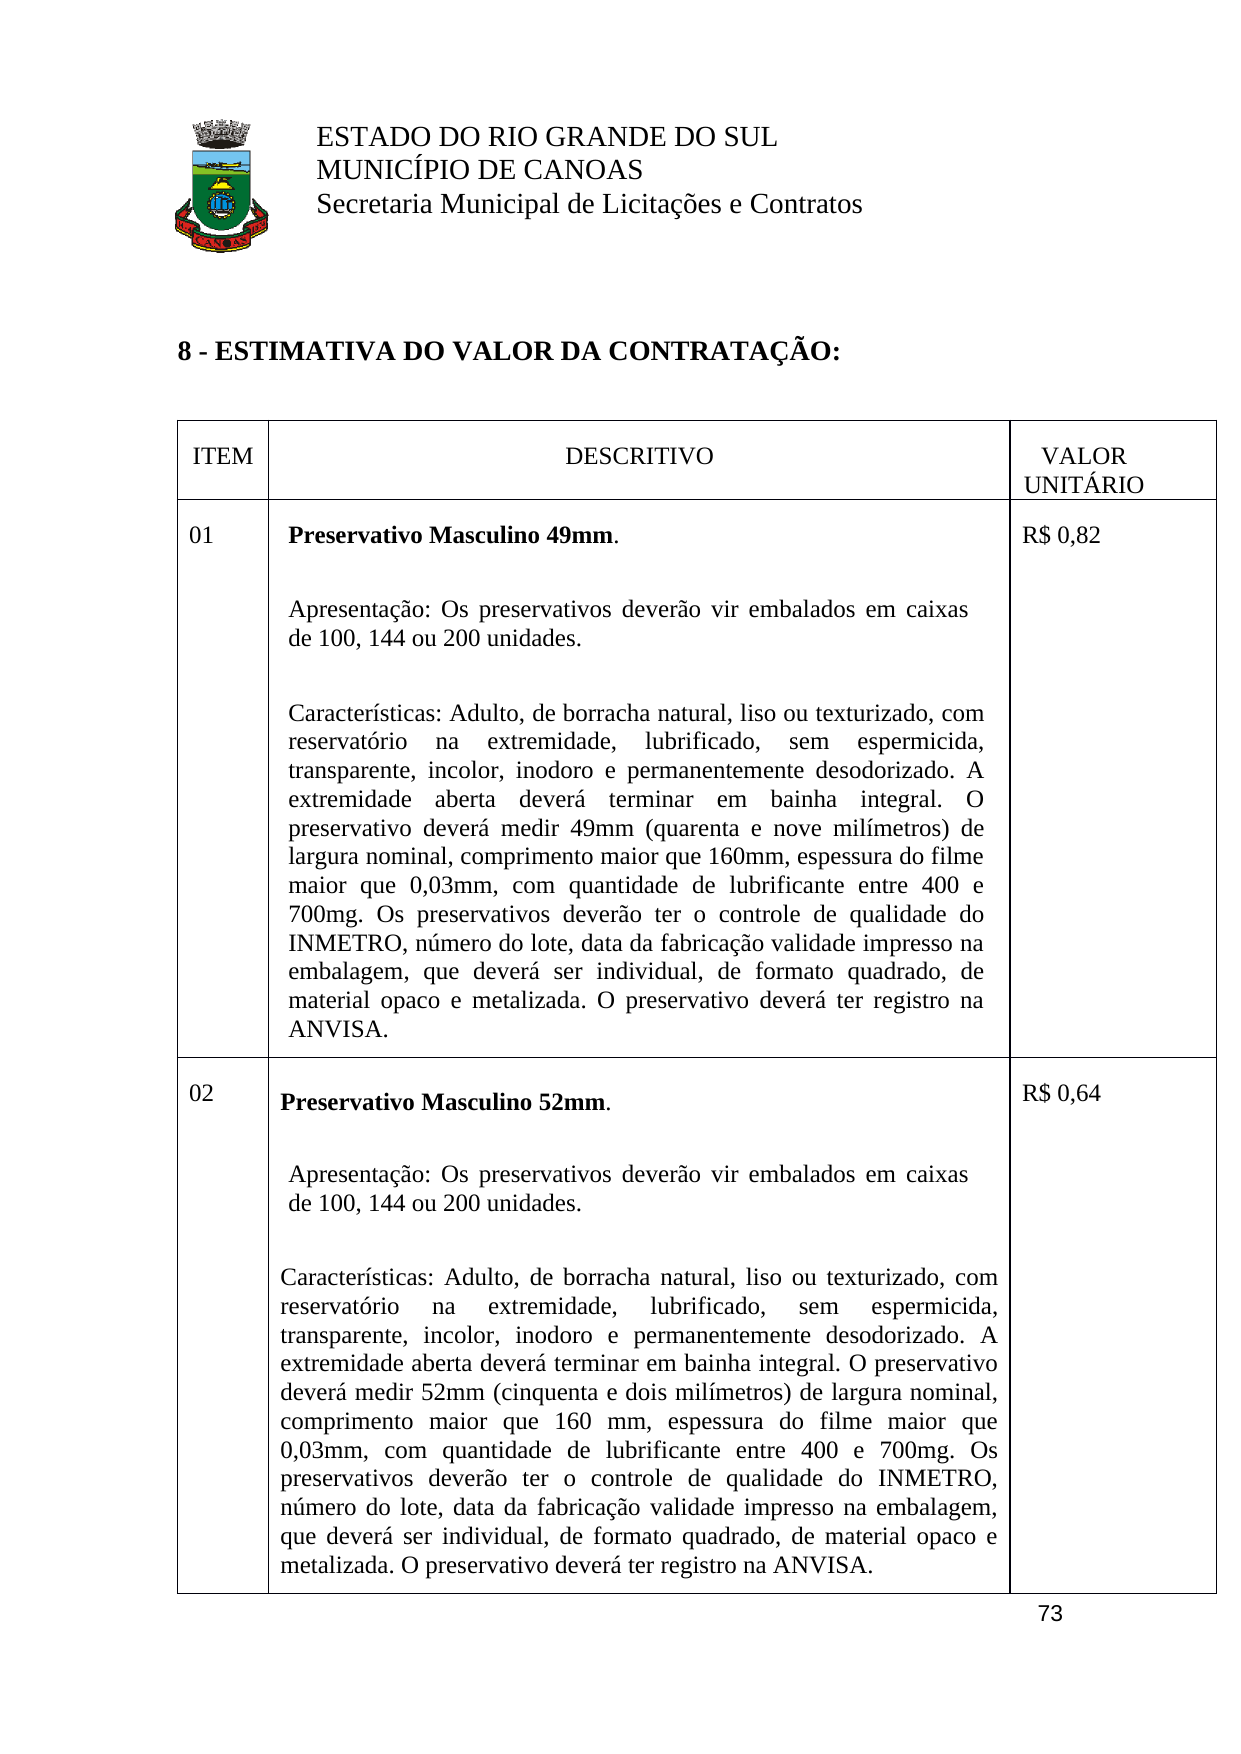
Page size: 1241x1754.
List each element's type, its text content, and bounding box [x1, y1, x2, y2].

table_cell Preservativo Masculino 49mm. Apresentação: Os preservativos deverão vir embalados em caixas de 100, 144 ou 200 unidades. Características: Adulto, de borracha natural, liso ou texturizado, com reservatório na extremidade, lubrificado, sem espermicida, transparente, incolor, inodoro e permanentemente desodorizado. A extremidade aberta deverá terminar em bainha integral. O preservativo deverá medir 49mm (quarenta e nove milímetros) de largura nominal, comprimento maior que 160mm, espessura do filme maior que 0,03mm, com quantidade de lubrificante entre 400 e 700mg. Os preservativos deverão ter o controle de qualidade do INMETRO, número do lote, data da fabricação validade impresso na embalagem, que deverá ser individual, de formato quadrado, de material opaco e metalizada. O preservativo deverá ter registro na ANVISA. [269, 500, 1009, 1057]
table_cell R$ 0,64 [1011, 1058, 1216, 1593]
table_header DESCRITIVO [269, 421, 1009, 498]
table_header VALOR UNITÁRIO [1011, 421, 1216, 498]
table_cell 02 [178, 1058, 268, 1593]
table_cell Preservativo Masculino 52mm. Apresentação: Os preservativos deverão vir embalados em caixas de 100, 144 ou 200 unidades. Características: Adulto, de borracha natural, liso ou texturizado, com reservatório na extremidade, lubrificado, sem espermicida, transparente, incolor, inodoro e permanentemente desodorizado. A extremidade aberta deverá terminar em bainha integral. O preservativo deverá medir 52mm (cinquenta e dois milímetros) de largura nominal, comprimento maior que 160 mm, espessura do filme maior que 0,03mm, com quantidade de lubrificante entre 400 e 700mg. Os preservativos deverão ter o controle de qualidade do INMETRO, número do lote, data da fabricação validade impresso na embalagem, que deverá ser individual, de formato quadrado, de material opaco e metalizada. O preservativo deverá ter registro na ANVISA. [269, 1058, 1009, 1593]
table_cell 01 [178, 500, 268, 1057]
table_header ITEM [178, 421, 268, 498]
text 8 - ESTIMATIVA DO VALOR DA CONTRATAÇÃO: [177, 334, 1063, 367]
table_cell R$ 0,82 [1011, 500, 1216, 1057]
